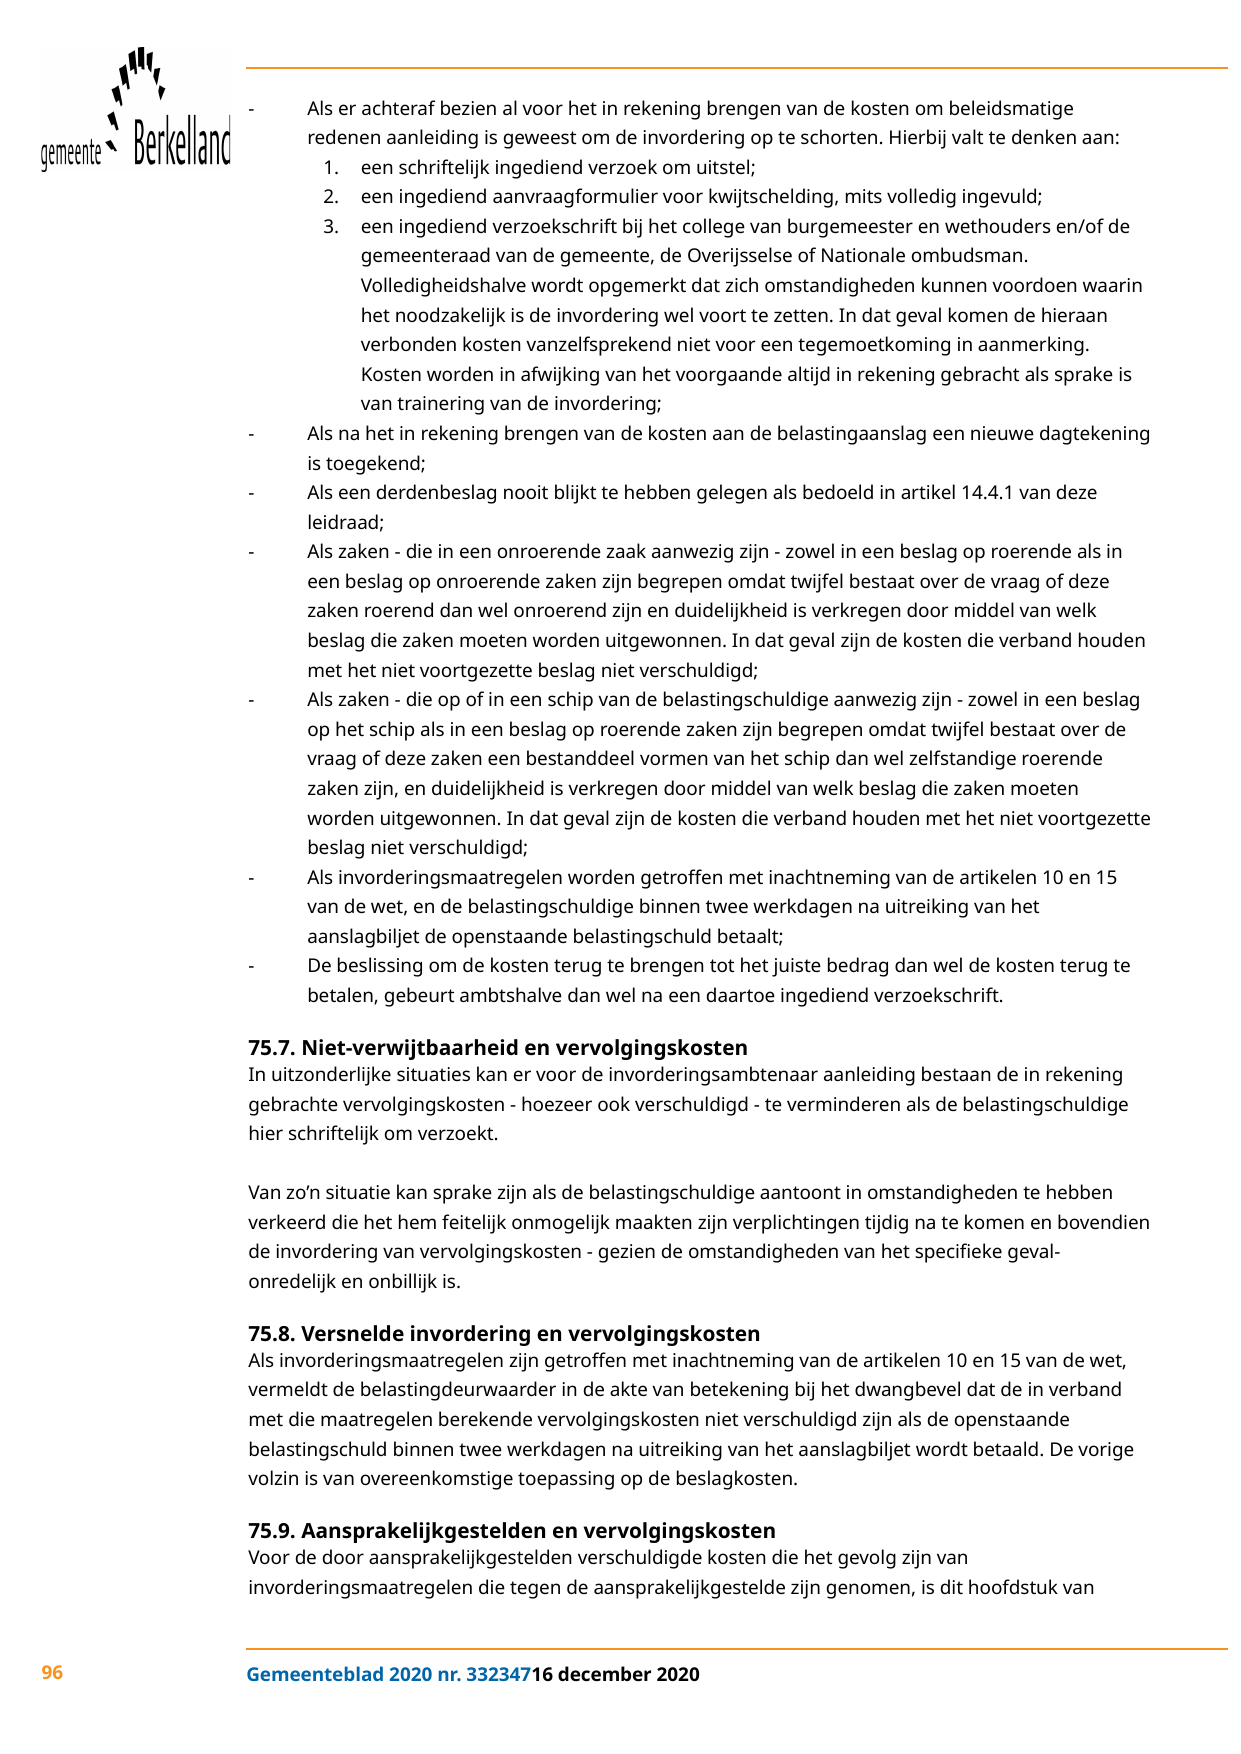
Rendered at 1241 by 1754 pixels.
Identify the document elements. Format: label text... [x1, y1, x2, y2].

text 75.7. Niet-verwijtbaarheid en vervolgingskosten [248, 1033, 1152, 1061]
text In uitzonderlijke situaties kan er voor de invorderingsambtenaar aanleiding bestaan de in rekening gebrachte vervolgingskosten - hoezeer ook verschuldigd - te verminderen als de belastingschuldige hier schriftelijk om verzoekt. [248, 1061, 1152, 1146]
picture [41, 47, 231, 172]
list Als zaken - die op of in een schip van de belastingschuldige aanwezig zijn - zowel in een beslag op het schip als in een beslag op roerende zaken zijn begrepen omdat twijfel bestaat over de vraag of deze zaken een bestanddeel vormen van het schip dan wel zelfstandige roerende zaken zijn, en duidelijkheid is verkregen door middel van welk beslag die zaken moeten worden uitgewonnen. In dat geval zijn de kosten die verband houden met het niet voortgezette beslag niet verschuldigd; [248, 686, 1152, 860]
text 75.8. Versnelde invordering en vervolgingskosten [248, 1319, 1152, 1347]
list Als er achteraf bezien al voor het in rekening brengen van de kosten om beleidsmatige redenen aanleiding is geweest om de invordering op te schorten. Hierbij valt te denken aan: [248, 95, 1152, 150]
list Als zaken - die in een onroerende zaak aanwezig zijn - zowel in een beslag op roerende als in een beslag op onroerende zaken zijn begrepen omdat twijfel bestaat over de vraag of deze zaken roerend dan wel onroerend zijn en duidelijkheid is verkregen door middel van welk beslag die zaken moeten worden uitgewonnen. In dat geval zijn de kosten die verband houden met het niet voortgezette beslag niet verschuldigd; [248, 538, 1152, 683]
list Als een derdenbeslag nooit blijkt te hebben gelegen als bedoeld in artikel 14.4.1 van deze leidraad; [248, 479, 1152, 535]
text Voor de door aansprakelijkgestelden verschuldigde kosten die het gevolg zijn van invorderingsmaatregelen die tegen de aansprakelijkgestelde zijn genomen, is dit hoofdstuk van [248, 1544, 1152, 1599]
list Als invorderingsmaatregelen worden getroffen met inachtneming van de artikelen 10 en 15 van de wet, en de belastingschuldige binnen twee werkdagen na uitreiking van het aanslagbiljet de openstaande belastingschuld betaalt; [248, 864, 1152, 949]
list een ingediend verzoekschrift bij het college van burgemeester en wethouders en/of de gemeenteraad van de gemeente, de Overijsselse of Nationale ombudsman. Volledigheidshalve wordt opgemerkt dat zich omstandigheden kunnen voordoen waarin het noodzakelijk is de invordering wel voort te zetten. In dat geval komen de hieraan verbonden kosten vanzelfsprekend niet voor een tegemoetkoming in aanmerking. Kosten worden in afwijking van het voorgaande altijd in rekening gebracht als sprake is van trainering van de invordering; [323, 213, 1152, 416]
text Als invorderingsmaatregelen zijn getroffen met inachtneming van de artikelen 10 en 15 van de wet, vermeldt de belastingdeurwaarder in de akte van betekening bij het dwangbevel dat de in verband met die maatregelen berekende vervolgingskosten niet verschuldigd zijn als de openstaande belastingschuld binnen twee werkdagen na uitreiking van het aanslagbiljet wordt betaald. De vorige volzin is van overeenkomstige toepassing op de beslagkosten. [248, 1347, 1152, 1491]
list De beslissing om de kosten terug te brengen tot het juiste bedrag dan wel de kosten terug te betalen, gebeurt ambtshalve dan wel na een daartoe ingediend verzoekschrift. [248, 953, 1152, 1008]
list Als na het in rekening brengen van de kosten aan de belastingaanslag een nieuwe dagtekening is toegekend; [248, 420, 1152, 476]
list een schriftelijk ingediend verzoek om uitstel; [323, 154, 1152, 180]
text Van zo’n situatie kan sprake zijn als de belastingschuldige aantoont in omstandigheden te hebben verkeerd die het hem feitelijk onmogelijk maakten zijn verplichtingen tijdig na te komen en bovendien de invordering van vervolgingskosten - gezien de omstandigheden van het specifieke geval- onredelijk en onbillijk is. [248, 1179, 1152, 1294]
text 75.9. Aansprakelijkgestelden en vervolgingskosten [248, 1516, 1152, 1544]
list een ingediend aanvraagformulier voor kwijtschelding, mits volledig ingevuld; [323, 183, 1152, 209]
